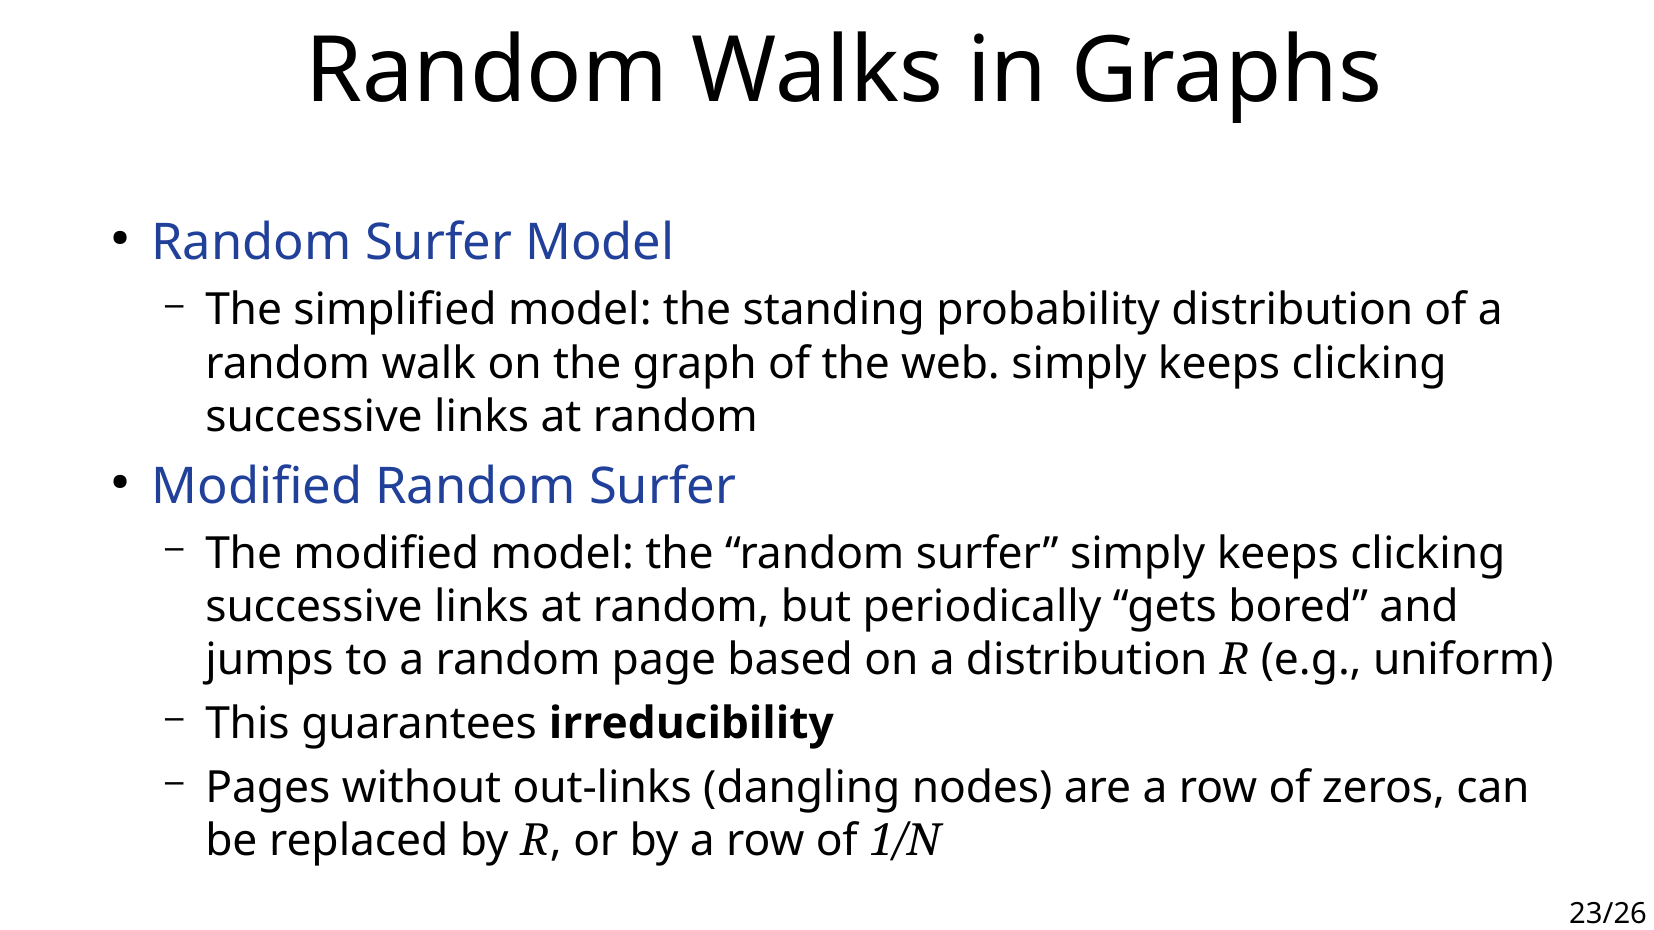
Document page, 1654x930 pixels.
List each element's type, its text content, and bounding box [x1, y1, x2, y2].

title Random Walks in Graphs [82, 0, 1571, 168]
list Random Surfer Model The simplified model: the standing probability distribution of a random walk on the graph of the web. simply keeps clicking successive links at random Modified Random Surfer The modified model: the “random surfer” simply keeps clicking successive links at random, but periodically “gets bored” and jumps to a random page based on a distribution R (e.g., uniform) This guarantees irreducibility Pages without out-links (dangling nodes) are a row of zeros, can be replaced by R, or by a row of 1/N [82, 201, 1571, 921]
